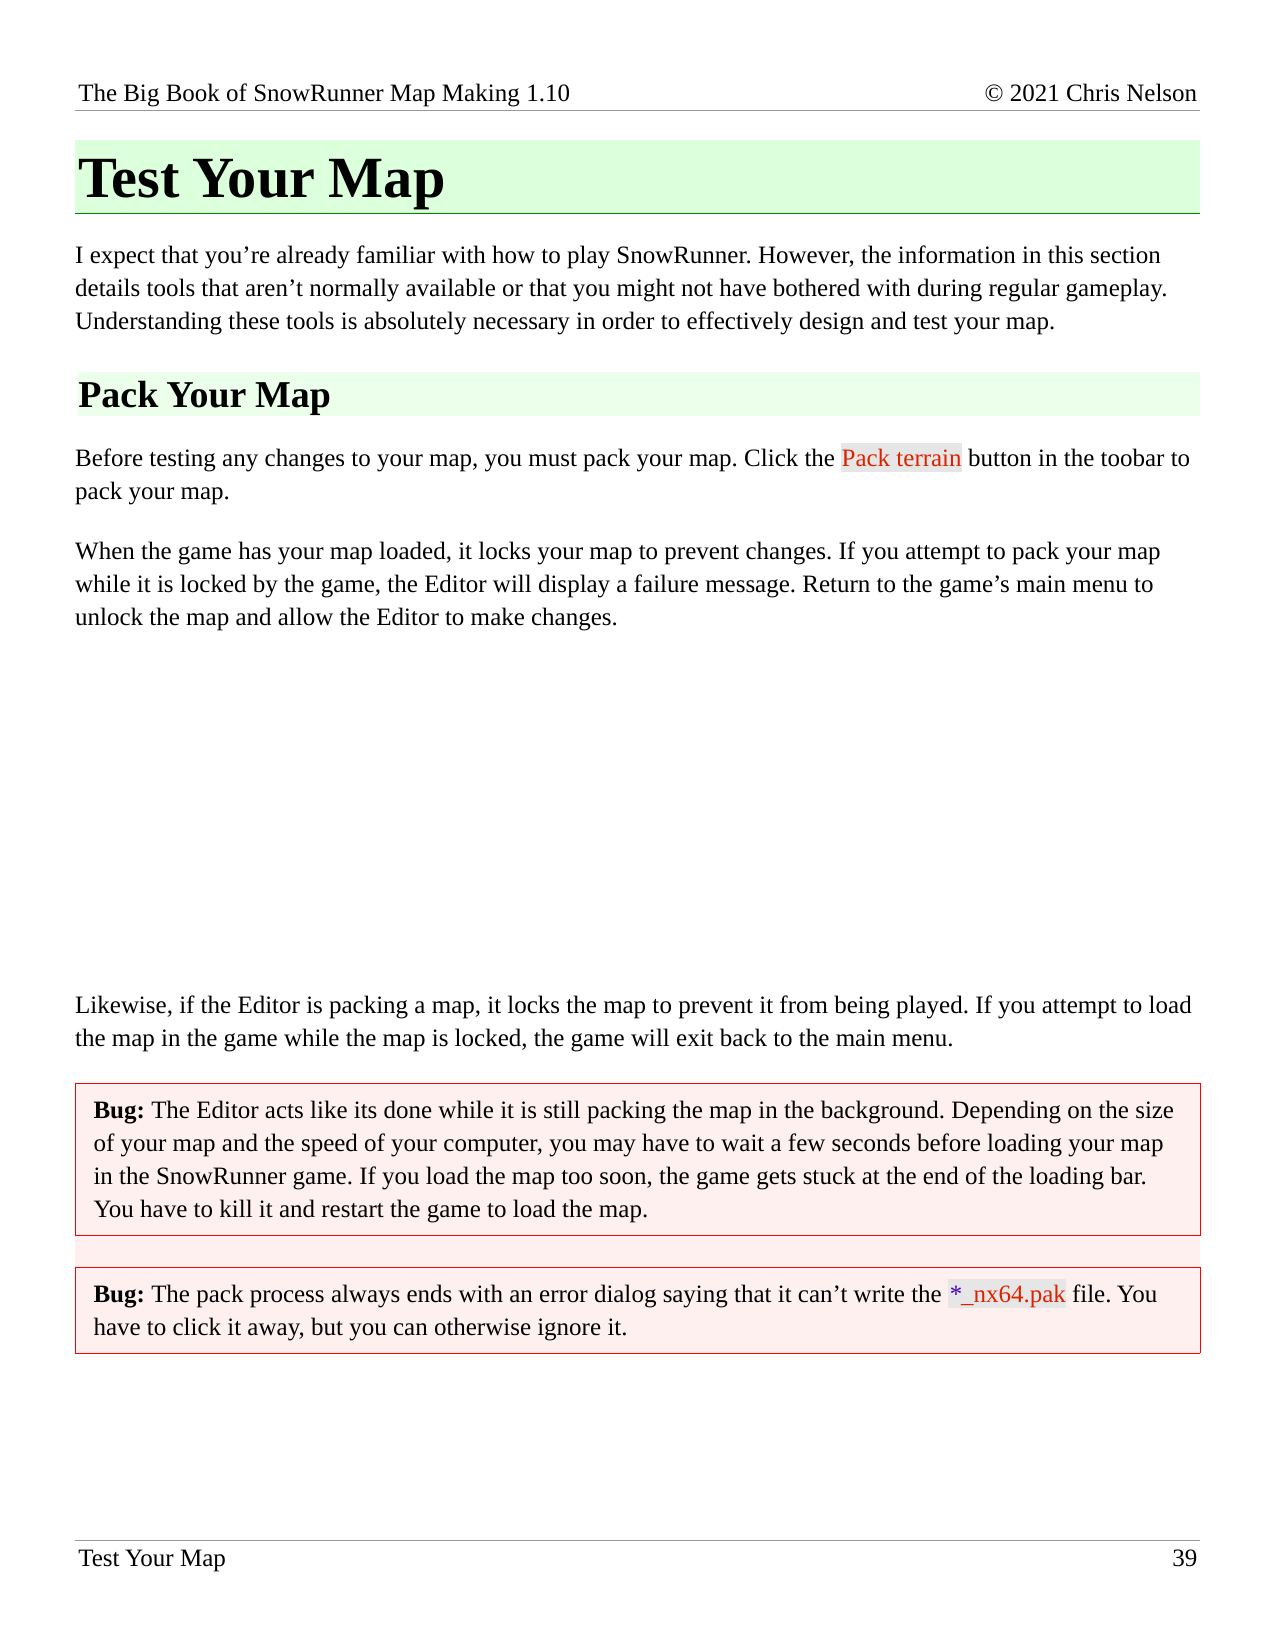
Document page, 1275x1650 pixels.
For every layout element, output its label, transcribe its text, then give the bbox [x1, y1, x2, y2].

subtitle Pack Your Map [78, 372, 1200, 416]
text Before testing any changes to your map, you must pack your map. Click the Pack terrain button in the toobar to pack your map. [75, 443, 1200, 504]
text I expect that you’re already familiar with how to play SnowRunner. However, the information in this section details tools that aren’t normally available or that you might not have bothered with during regular gameplay. Understanding these tools is absolutely necessary in order to effectively design and test your map. [75, 240, 1200, 335]
list The Editor acts like its done while it is still packing the map in the background. Depending on the size of your map and the speed of your computer, you may have to wait a few seconds before loading your map in the SnowRunner game. If you load the map too soon, the game gets stuck at the end of the loading bar. You have to kill it and restart the game to load the map. [76, 1084, 1200, 1235]
text When the game has your map loaded, it locks your map to prevent changes. If you attempt to pack your map while it is locked by the game, the Editor will display a failure message. Return to the game’s main menu to unlock the map and allow the Editor to make changes. [75, 536, 1200, 631]
list The pack process always ends with an error dialog saying that it can’t write the *_nx64.pak file. You have to click it away, but you can otherwise ignore it. [76, 1268, 1200, 1353]
subtitle Test Your Map [75, 140, 1200, 213]
text Likewise, if the Editor is packing a map, it locks the map to prevent it from being played. If you attempt to load the map in the game while the map is locked, the game will exit back to the main menu. [75, 990, 1200, 1052]
